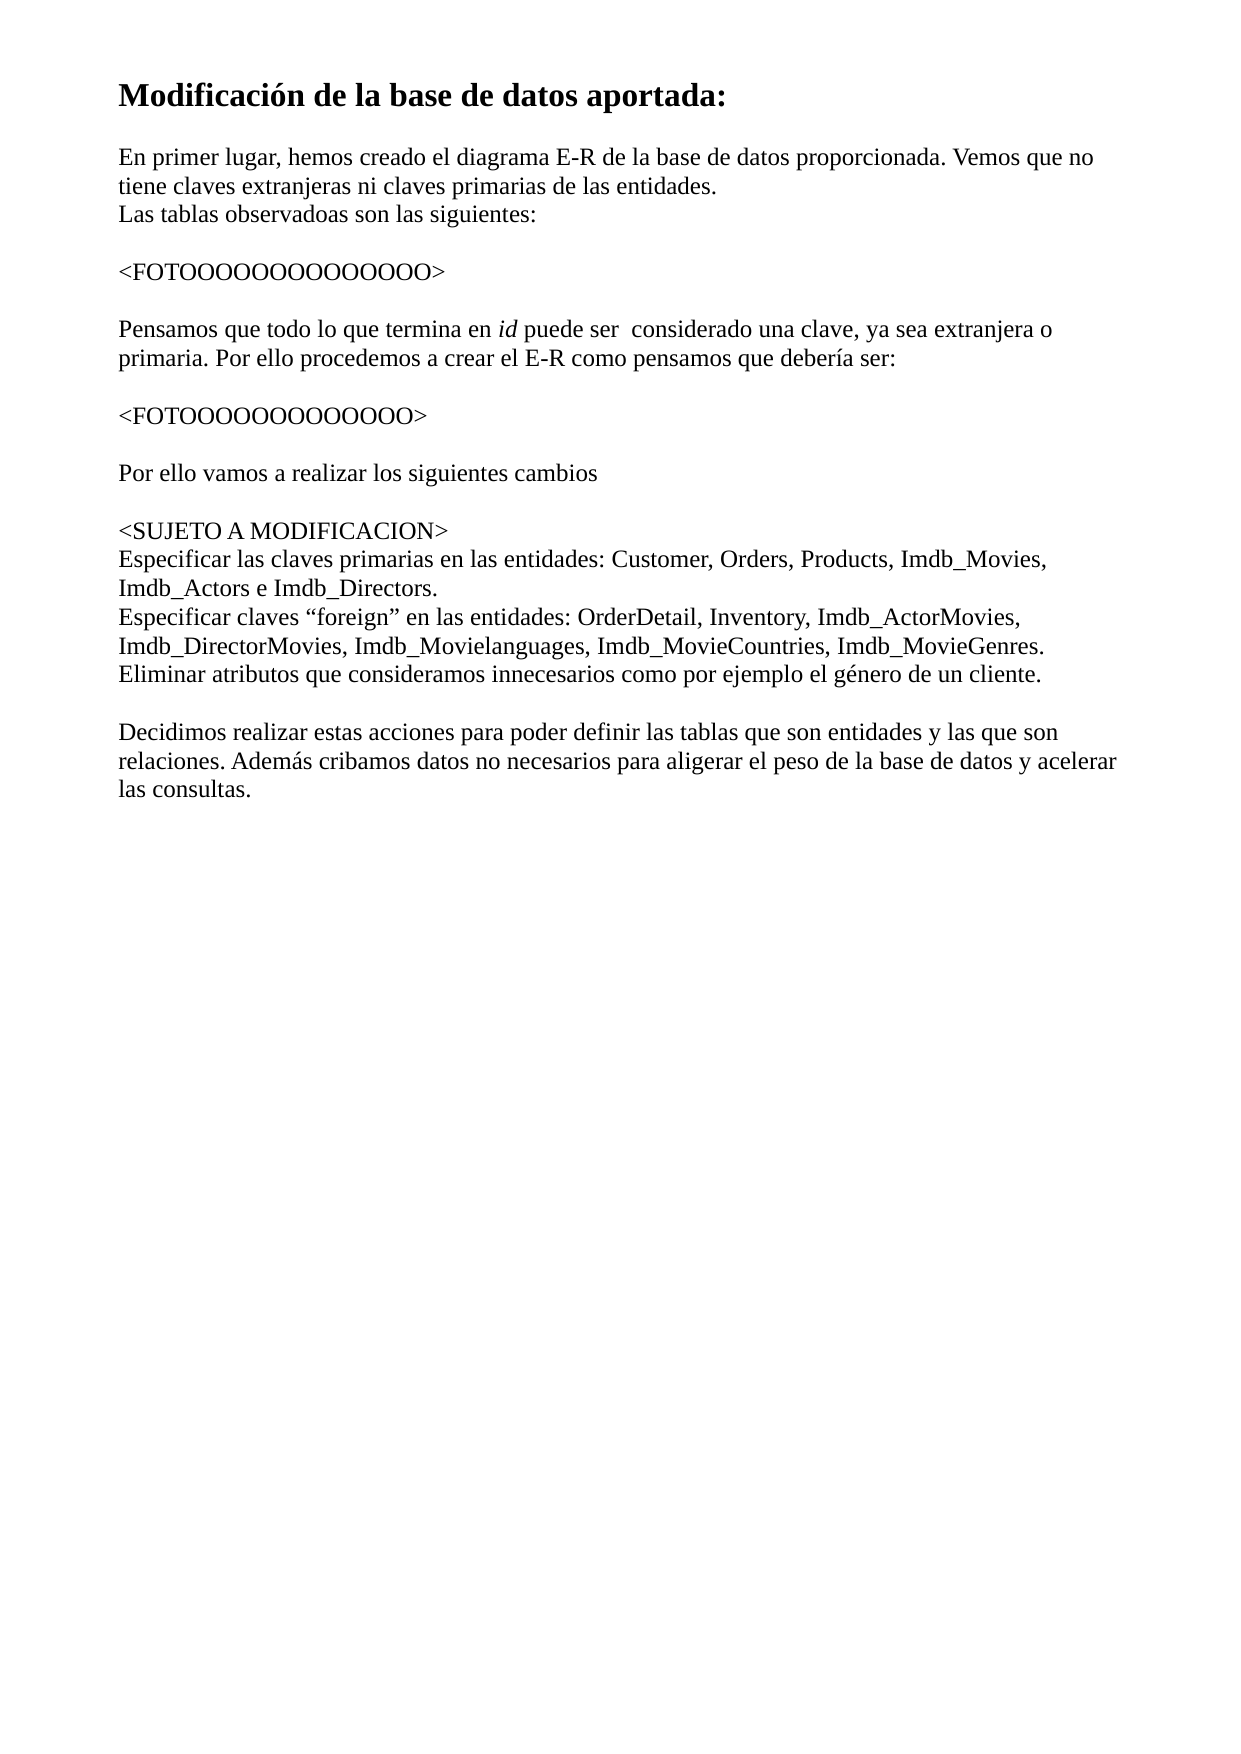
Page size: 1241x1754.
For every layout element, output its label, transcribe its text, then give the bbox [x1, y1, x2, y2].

text Modificación de la base de datos aportada: [118, 75, 1122, 113]
text Decidimos realizar estas acciones para poder definir las tablas que son entidades y las que son relaciones. Además cribamos datos no necesarios para aligerar el peso de la base de datos y acelerar las consultas. [118, 717, 1122, 803]
text Especificar claves “foreign” en las entidades: OrderDetail, Inventory, Imdb_ActorMovies, Imdb_DirectorMovies, Imdb_Movielanguages, Imdb_MovieCountries, Imdb_MovieGenres. [118, 602, 1122, 659]
text En primer lugar, hemos creado el diagrama E-R de la base de datos proporcionada. Vemos que no tiene claves extranjeras ni claves primarias de las entidades. [118, 142, 1122, 199]
text Las tablas observadoas son las siguientes: [118, 199, 1122, 228]
text Eliminar atributos que consideramos innecesarios como por ejemplo el género de un cliente. [118, 659, 1122, 688]
text Especificar las claves primarias en las entidades: Customer, Orders, Products, Imdb_Movies, Imdb_Actors e Imdb_Directors. [118, 544, 1122, 602]
text Por ello vamos a realizar los siguientes cambios [118, 458, 1122, 487]
text Pensamos que todo lo que termina en id puede ser considerado una clave, ya sea extranjera o primaria. Por ello procedemos a crear el E-R como pensamos que debería ser: [118, 314, 1122, 372]
text <SUJETO A MODIFICACION> [118, 516, 1122, 544]
text <FOTOOOOOOOOOOOOO> [118, 401, 1122, 429]
text <FOTOOOOOOOOOOOOOO> [118, 257, 1122, 286]
